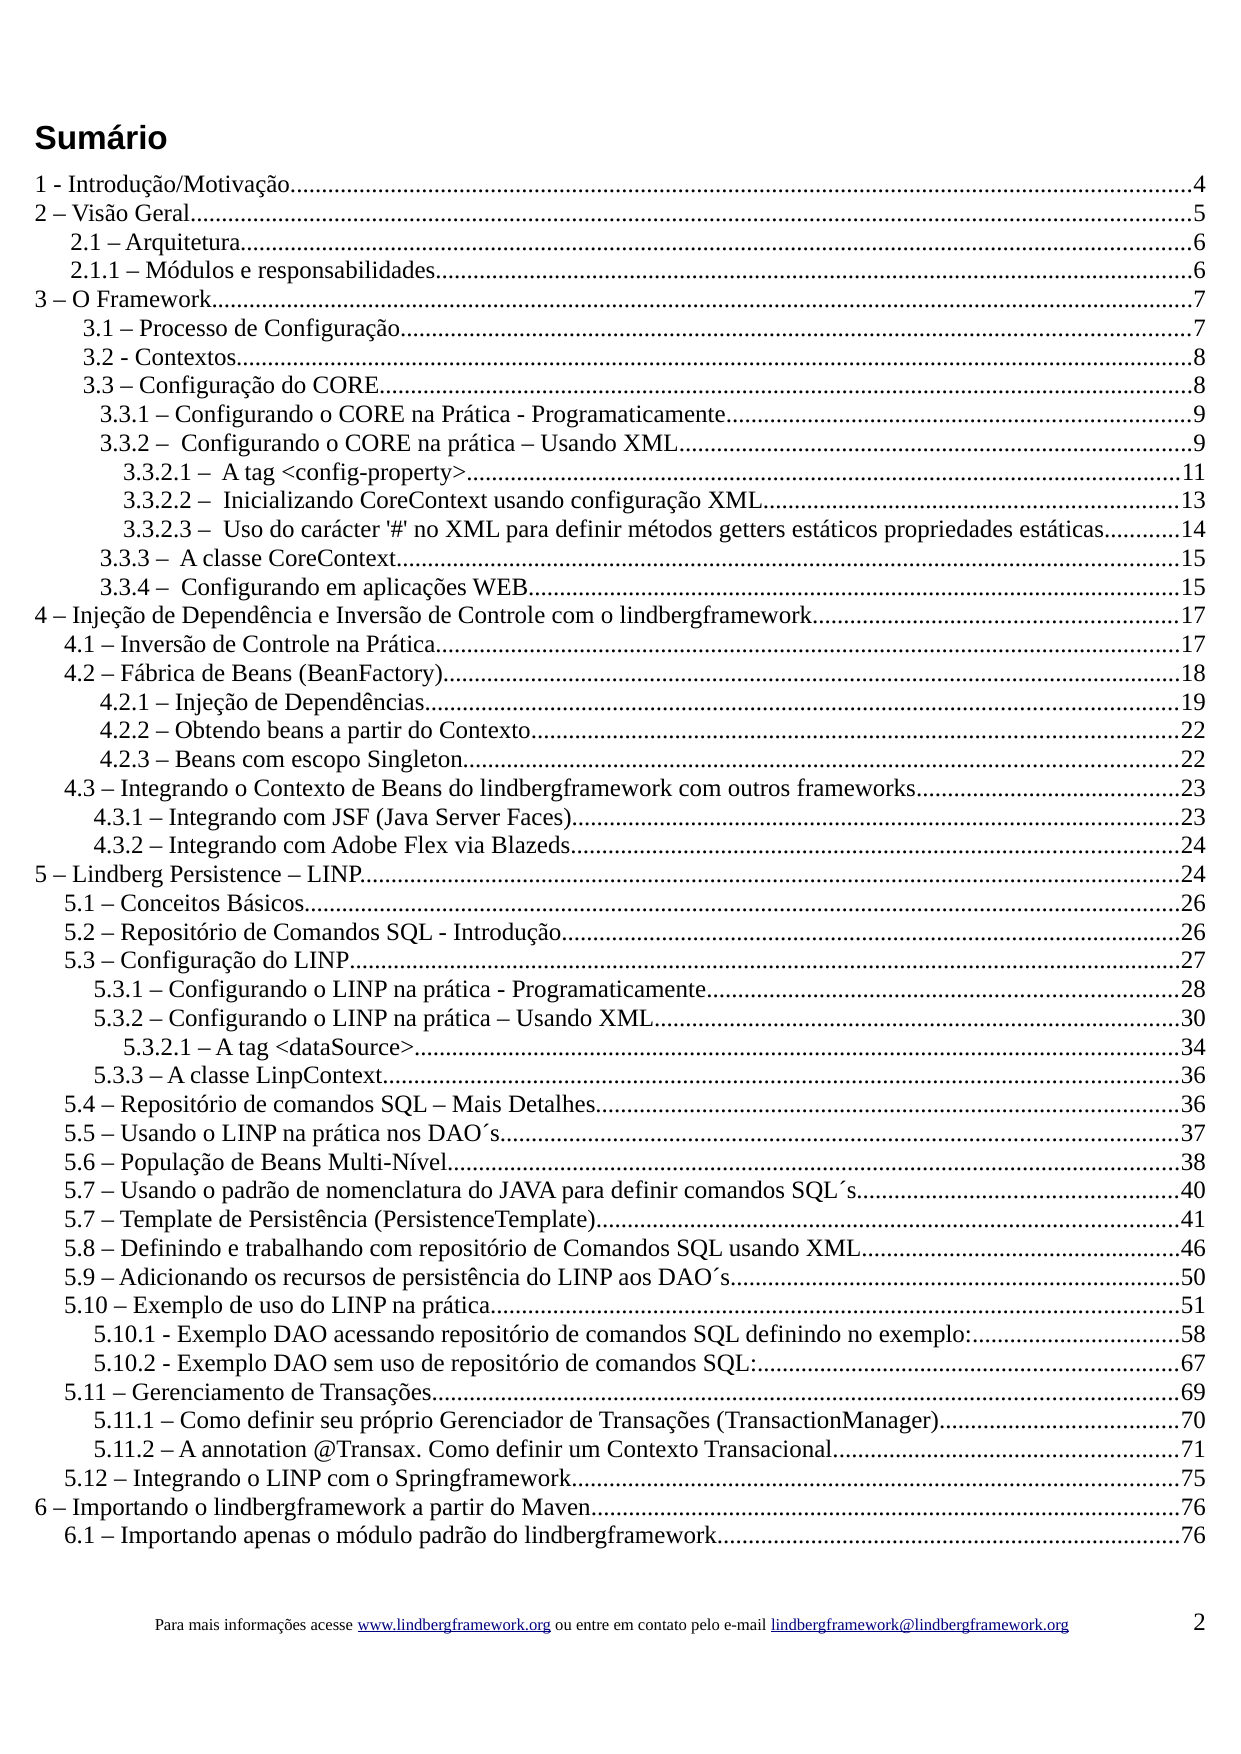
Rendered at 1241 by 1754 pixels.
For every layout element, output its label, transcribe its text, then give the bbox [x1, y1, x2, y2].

text 5.2 – Repositório de Comandos SQL - Introdução 26 [64, 917, 1206, 945]
text 5.7 – Template de Persistência (PersistenceTemplate) 41 [64, 1204, 1206, 1233]
text 4.3.2 – Integrando com Adobe Flex via Blazeds 24 [93, 830, 1206, 859]
text 5.10.1 - Exemplo DAO acessando repositório de comandos SQL definindo no exemplo: 58 [93, 1319, 1206, 1348]
subtitle Sumário [34, 118, 1206, 157]
text 6.1 – Importando apenas o módulo padrão do lindbergframework 76 [64, 1520, 1206, 1549]
text 4.2.2 – Obtendo beans a partir do Contexto 22 [93, 715, 1206, 744]
text 4 – Injeção de Dependência e Inversão de Controle com o lindbergframework. 17 [34, 600, 1206, 629]
text 3.2 - Contextos 8 [64, 342, 1206, 370]
text 5.12 – Integrando o LINP com o Springframework 75 [64, 1463, 1206, 1492]
text 5.11.1 – Como definir seu próprio Gerenciador de Transações (TransactionManager) 70 [93, 1405, 1206, 1434]
text 5.3.2 – Configurando o LINP na prática – Usando XML 30 [93, 1003, 1206, 1032]
text 5.9 – Adicionando os recursos de persistência do LINP aos DAO´s 50 [64, 1262, 1206, 1290]
text 4.2.3 – Beans com escopo Singleton 22 [93, 744, 1206, 773]
text 3.3.3 – A classe CoreContext 15 [93, 543, 1206, 572]
text 3.1 – Processo de Configuração 7 [64, 313, 1206, 342]
text 5.11 – Gerenciamento de Transações 69 [64, 1377, 1206, 1405]
text 5.10.2 - Exemplo DAO sem uso de repositório de comandos SQL: 67 [93, 1348, 1206, 1377]
text 3.3.4 – Configurando em aplicações WEB 15 [93, 572, 1206, 600]
text 4.3.1 – Integrando com JSF (Java Server Faces) 23 [93, 802, 1206, 830]
text 5.7 – Usando o padrão de nomenclatura do JAVA para definir comandos SQL´s 40 [64, 1175, 1206, 1204]
text 3.3 – Configuração do CORE 8 [64, 370, 1206, 399]
text 5.10 – Exemplo de uso do LINP na prática 51 [64, 1290, 1206, 1319]
text 2.1 – Arquitetura 6 [64, 227, 1206, 255]
text 1 - Introdução/Motivação. 4 [34, 169, 1206, 198]
text 5.3.3 – A classe LinpContext 36 [93, 1060, 1206, 1089]
text 4.2 – Fábrica de Beans (BeanFactory) 18 [64, 658, 1206, 687]
text 4.2.1 – Injeção de Dependências 19 [93, 687, 1206, 715]
text 5.5 – Usando o LINP na prática nos DAO´s 37 [64, 1118, 1206, 1147]
text 5.8 – Definindo e trabalhando com repositório de Comandos SQL usando XML 46 [64, 1233, 1206, 1262]
text 2.1.1 – Módulos e responsabilidades 6 [64, 255, 1206, 284]
text 5.3.2.1 – A tag <dataSource> 34 [123, 1032, 1206, 1060]
text 5.3 – Configuração do LINP 27 [64, 945, 1206, 974]
text 3.3.1 – Configurando o CORE na Prática - Programaticamente 9 [93, 399, 1206, 428]
text 6 – Importando o lindbergframework a partir do Maven 76 [34, 1492, 1206, 1520]
text 5.6 – População de Beans Multi-Nível 38 [64, 1147, 1206, 1175]
text 5.1 – Conceitos Básicos 26 [64, 888, 1206, 917]
text 3.3.2.1 – A tag <config-property> 11 [123, 457, 1206, 485]
text 3.3.2 – Configurando o CORE na prática – Usando XML 9 [93, 428, 1206, 457]
text 5 – Lindberg Persistence – LINP. 24 [34, 859, 1206, 888]
text 3.3.2.3 – Uso do carácter '#' no XML para definir métodos getters estáticos propriedades estáticas 14 [123, 514, 1206, 543]
text 3.3.2.2 – Inicializando CoreContext usando configuração XML 13 [123, 485, 1206, 514]
text 4.1 – Inversão de Controle na Prática 17 [64, 629, 1206, 658]
text 3 – O Framework. 7 [34, 284, 1206, 313]
text 5.11.2 – A annotation @Transax. Como definir um Contexto Transacional. 71 [93, 1434, 1206, 1463]
text 5.4 – Repositório de comandos SQL – Mais Detalhes 36 [64, 1089, 1206, 1118]
text 2 – Visão Geral. 5 [34, 198, 1206, 227]
text 4.3 – Integrando o Contexto de Beans do lindbergframework com outros frameworks 23 [64, 773, 1206, 802]
text 5.3.1 – Configurando o LINP na prática - Programaticamente 28 [93, 974, 1206, 1003]
